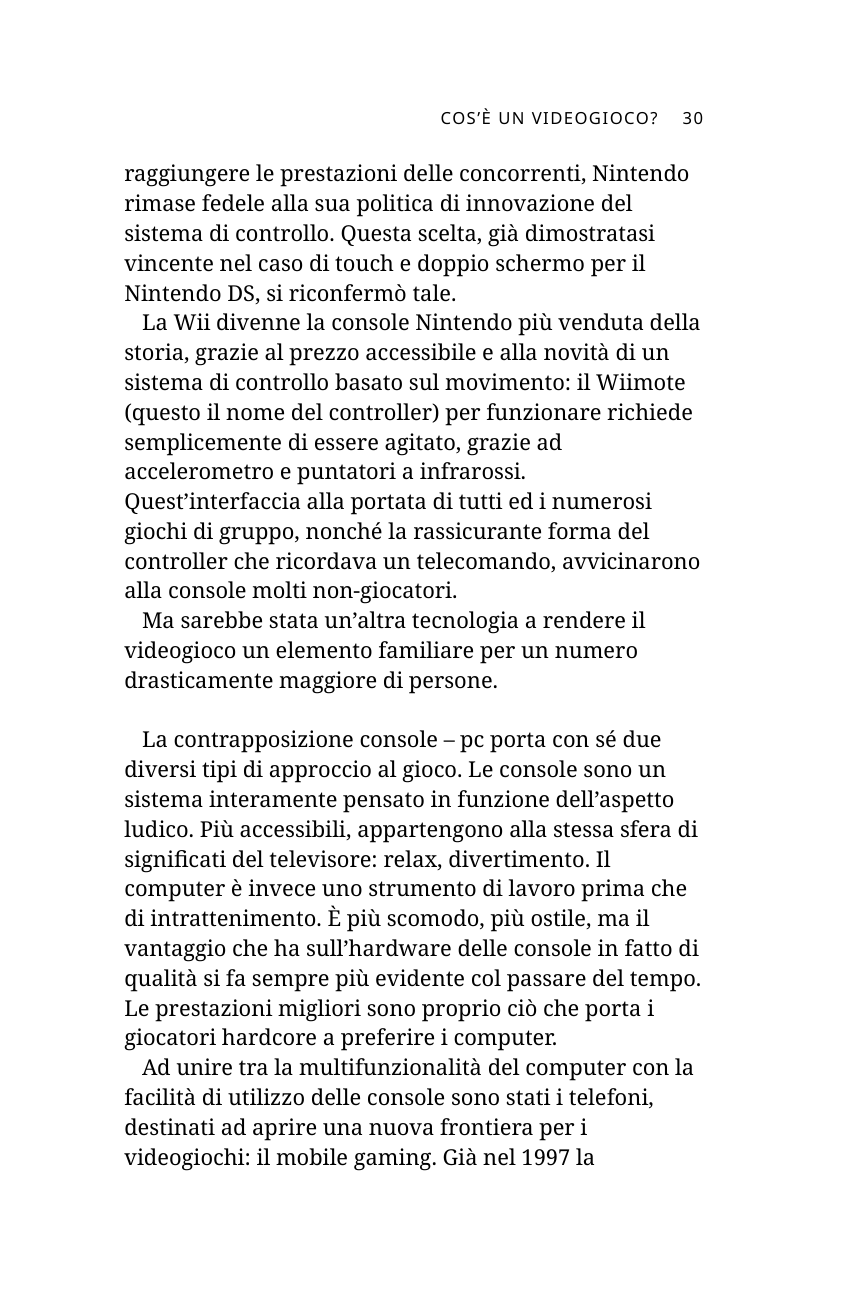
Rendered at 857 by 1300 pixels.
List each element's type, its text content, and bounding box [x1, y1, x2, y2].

text Ad unire tra la multifunzionalità del computer con la facilità di utilizzo delle console sono stati i telefoni, destinati ad aprire una nuova frontiera per i videogiochi: il mobile gaming. Già nel 1997 la [124, 1052, 703, 1171]
text La contrapposizione console – pc porta con sé due diversi tipi di approccio al gioco. Le console sono un sistema interamente pensato in funzione dell’aspetto ludico. Più accessibili, appartengono alla stessa sfera di significati del televisore: relax, divertimento. Il computer è invece uno strumento di lavoro prima che di intrattenimento. È più scomodo, più ostile, ma il vantaggio che ha sull’hardware delle console in fatto di qualità si fa sempre più evidente col passare del tempo. Le prestazioni migliori sono proprio ciò che porta i giocatori hardcore a preferire i computer. [124, 724, 703, 1052]
text Ma sarebbe stata un’altra tecnologia a rendere il videogioco un elemento familiare per un numero drasticamente maggiore di persone. [124, 605, 703, 695]
text raggiungere le prestazioni delle concorrenti, Nintendo rimase fedele alla sua politica di innovazione del sistema di controllo. Questa scelta, già dimostratasi vincente nel caso di touch e doppio schermo per il Nintendo DS, si riconfermò tale. [124, 158, 703, 307]
text La Wii divenne la console Nintendo più venduta della storia, grazie al prezzo accessibile e alla novità di un sistema di controllo basato sul movimento: il Wiimote (questo il nome del controller) per funzionare richiede semplicemente di essere agitato, grazie ad accelerometro e puntatori a infrarossi. Quest’interfaccia alla portata di tutti ed i numerosi giochi di gruppo, nonché la rassicurante forma del controller che ricordava un telecomando, avvicinarono alla console molti non-giocatori. [124, 307, 703, 605]
